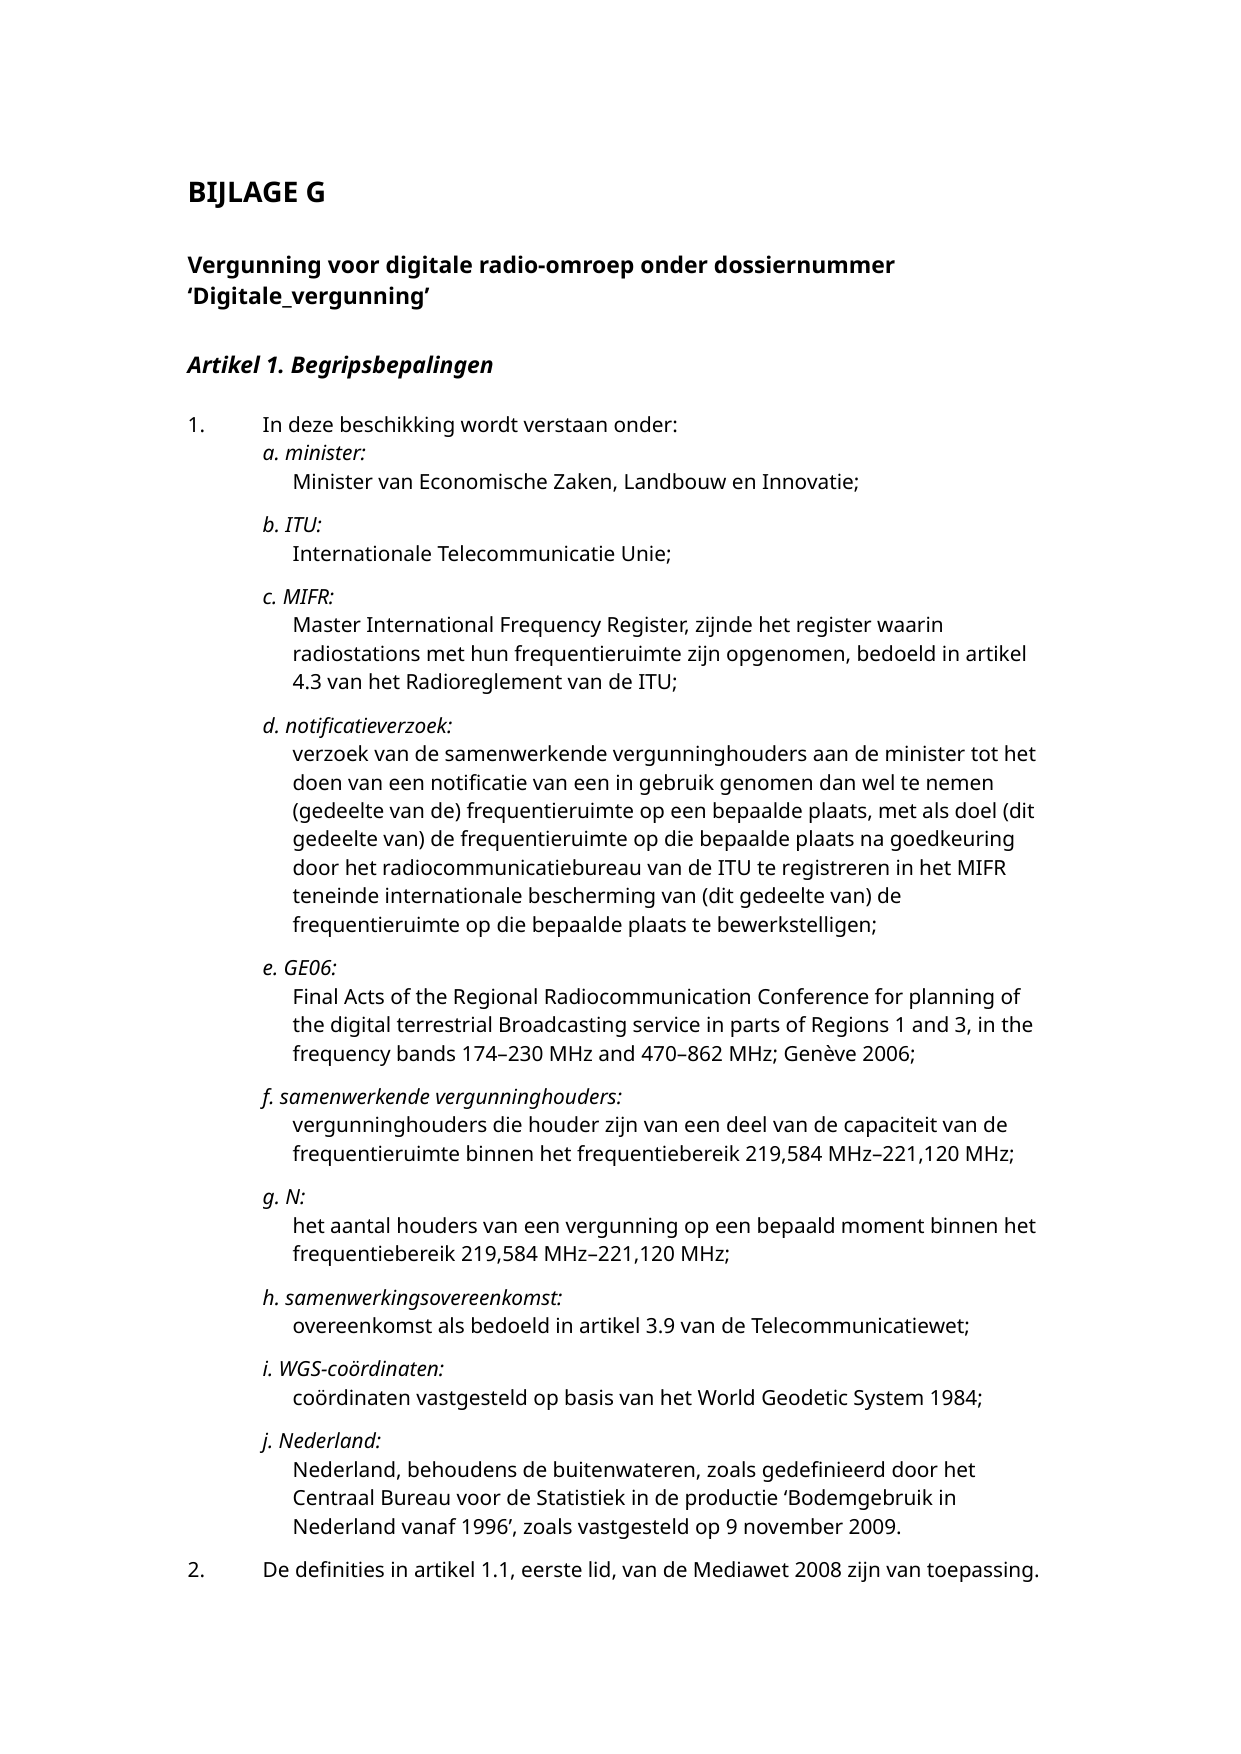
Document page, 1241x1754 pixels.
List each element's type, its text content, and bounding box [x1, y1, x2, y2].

subtitle Vergunning voor digitale radio-omroep onder dossiernummer ‘Digitale_vergunning’ [187, 249, 1053, 311]
list c. MIFR: [187, 582, 1053, 611]
list coördinaten vastgesteld op basis van het World Geodetic System 1984; [217, 1383, 1053, 1411]
list De definities in artikel 1.1, eerste lid, van de Mediawet 2008 zijn van toepassing. [187, 1555, 1053, 1584]
list j. Nederland: [187, 1426, 1053, 1455]
list Master International Frequency Register, zijnde het register waarin radiostations met hun frequentieruimte zijn opgenomen, bedoeld in artikel 4.3 van het Radioreglement van de ITU; [217, 611, 1053, 696]
subtitle BIJLAGE G [187, 172, 1053, 211]
list Nederland, behoudens de buitenwateren, zoals gedefinieerd door het Centraal Bureau voor de Statistiek in de productie ‘Bodemgebruik in Nederland vanaf 1996’, zoals vastgesteld op 9 november 2009. [217, 1455, 1053, 1540]
list g. N: [187, 1182, 1053, 1211]
list h. samenwerkingsovereenkomst: [187, 1283, 1053, 1311]
list Final Acts of the Regional Radiocommunication Conference for planning of the digital terrestrial Broadcasting service in parts of Regions 1 and 3, in the frequency bands 174–230 MHz and 470–862 MHz; Genève 2006; [217, 982, 1053, 1067]
list Internationale Telecommunicatie Unie; [217, 539, 1053, 567]
list In deze beschikking wordt verstaan onder: [187, 410, 1053, 438]
list Minister van Economische Zaken, Landbouw en Innovatie; [217, 467, 1053, 495]
list e. GE06: [187, 953, 1053, 982]
list het aantal houders van een vergunning op een bepaald moment binnen het frequentiebereik 219,584 MHz–221,120 MHz; [217, 1211, 1053, 1268]
list f. samenwerkende vergunninghouders: [187, 1082, 1053, 1111]
list overeenkomst als bedoeld in artikel 3.9 van de Telecommunicatiewet; [217, 1311, 1053, 1339]
list a. minister: [187, 438, 1053, 467]
list vergunninghouders die houder zijn van een deel van de capaciteit van de frequentieruimte binnen het frequentiebereik 219,584 MHz–221,120 MHz; [217, 1111, 1053, 1167]
list i. WGS-coördinaten: [187, 1354, 1053, 1383]
list verzoek van de samenwerkende vergunninghouders aan de minister tot het doen van een notificatie van een in gebruik genomen dan wel te nemen (gedeelte van de) frequentieruimte op een bepaalde plaats, met als doel (dit gedeelte van) de frequentieruimte op die bepaalde plaats na goedkeuring door het radiocommunicatiebureau van de ITU te registreren in het MIFR teneinde internationale bescherming van (dit gedeelte van) de frequentieruimte op die bepaalde plaats te bewerkstelligen; [217, 739, 1053, 938]
subtitle Artikel 1. Begripsbepalingen [187, 349, 1053, 380]
list d. notificatieverzoek: [187, 711, 1053, 739]
list b. ITU: [187, 510, 1053, 539]
